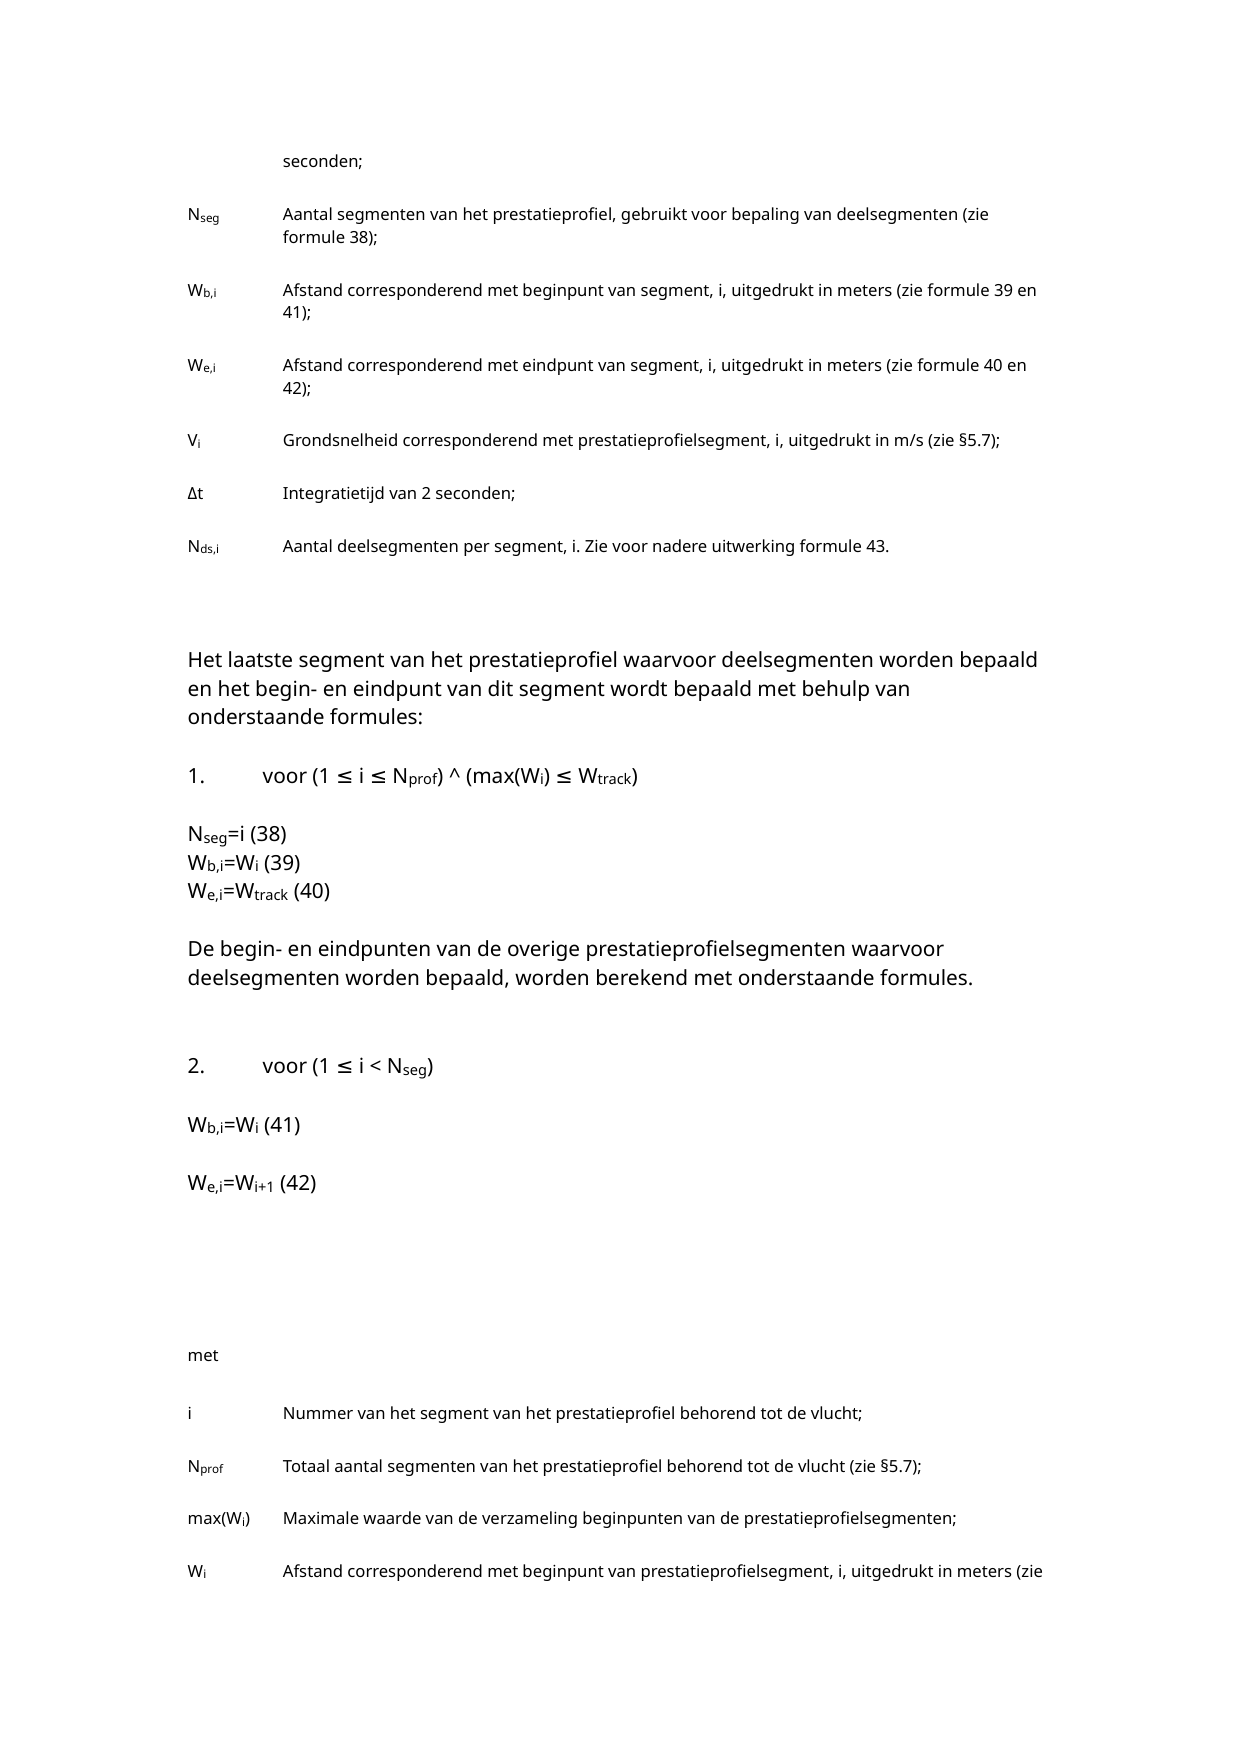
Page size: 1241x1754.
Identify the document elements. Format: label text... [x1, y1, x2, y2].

table_cell Grondsnelheid corresponderend met prestatieprofielsegment, i, uitgedrukt in m/s (zie §5.7); [283, 429, 1053, 482]
table_cell Integratietijd van 2 seconden; [283, 482, 1053, 534]
text We,i=Wtrack (40) [187, 876, 1053, 904]
text We,i=Wi+1 (42) [187, 1168, 1053, 1197]
table_cell We,i [188, 354, 283, 429]
table_cell Afstand corresponderend met eindpunt van segment, i, uitgedrukt in meters (zie formule 40 en 42); [283, 354, 1053, 429]
text Wb,i=Wi (41) [187, 1110, 1053, 1138]
table_cell Vi [188, 429, 283, 482]
text De begin- en eindpunten van de overige prestatieprofielsegmenten waarvoor deelsegmenten worden bepaald, worden berekend met onderstaande formules. [187, 934, 1053, 991]
table_cell seconden; [283, 150, 1053, 203]
table_cell max(Wi) [188, 1507, 283, 1560]
table_cell Afstand corresponderend met beginpunt van segment, i, uitgedrukt in meters (zie formule 39 en 41); [283, 278, 1053, 353]
table_cell met [188, 1343, 283, 1402]
table_cell Maximale waarde van de verzameling beginpunten van de prestatieprofielsegmenten; [283, 1507, 1053, 1560]
table_header [188, 1285, 283, 1343]
table_cell Aantal segmenten van het prestatieprofiel, gebruikt voor bepaling van deelsegmenten (zie formule 38); [283, 203, 1053, 278]
table_cell [188, 150, 283, 203]
text Het laatste segment van het prestatieprofiel waarvoor deelsegmenten worden bepaald en het begin- en eindpunt van dit segment wordt bepaald met behulp van onderstaande formules: [187, 646, 1053, 731]
table_cell Afstand corresponderend met beginpunt van prestatieprofielsegment, i, uitgedrukt in meters (zie [283, 1560, 1053, 1582]
table_cell Nummer van het segment van het prestatieprofiel behorend tot de vlucht; [283, 1402, 1053, 1454]
list voor (1 ≤ i < Nseg) [187, 1051, 1053, 1080]
table_cell Aantal deelsegmenten per segment, i. Zie voor nadere uitwerking formule 43. [283, 534, 1053, 587]
text Nseg=i (38) [187, 819, 1053, 848]
table_cell [283, 1343, 1053, 1402]
table_cell i [188, 1402, 283, 1454]
list voor (1 ≤ i ≤ Nprof) ^ (max(Wi) ≤ Wtrack) [187, 761, 1053, 789]
text Wb,i=Wi (39) [187, 848, 1053, 876]
table_header [283, 1285, 1053, 1343]
table_cell Wb,i [188, 278, 283, 353]
table_cell Nseg [188, 203, 283, 278]
table_cell Wi [188, 1560, 283, 1582]
table_cell Totaal aantal segmenten van het prestatieprofiel behorend tot de vlucht (zie §5.7); [283, 1454, 1053, 1507]
table_cell Δt [188, 482, 283, 534]
table_cell Nds,i [188, 534, 283, 587]
table_cell Nprof [188, 1454, 283, 1507]
